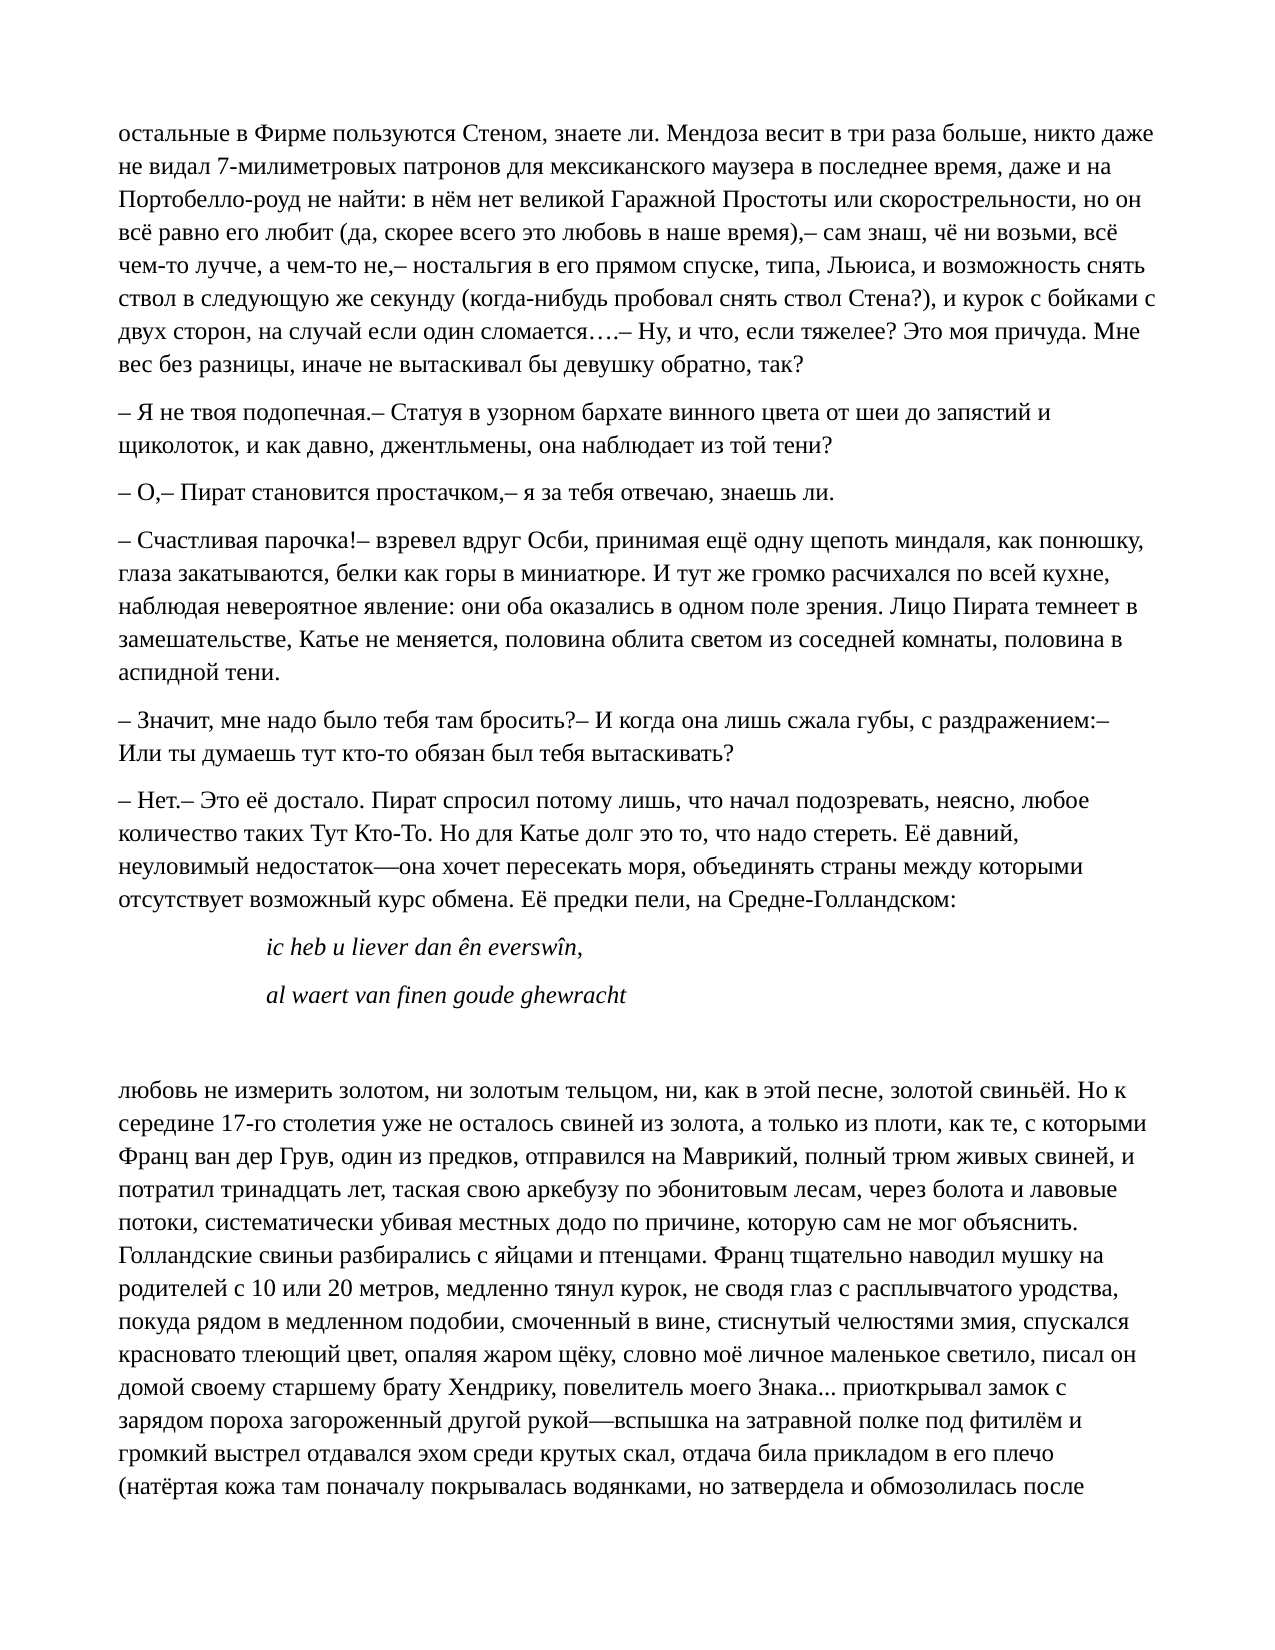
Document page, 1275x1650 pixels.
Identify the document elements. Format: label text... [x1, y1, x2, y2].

text – О,– Пират становится простачком,– я за тебя отвечаю, знаешь ли. [118, 477, 1157, 506]
text ic heb u liever dan ên everswîn, [266, 932, 1157, 961]
text – Нет.– Это её достало. Пират спросил потому лишь, что начал подозревать, неясно, любое количество таких Тут Кто-То. Но для Катье долг это то, что надо стереть. Её давний, неуловимый недостаток—она хочет пересекать моря, объединять страны между которыми отсутствует возможный курс обмена. Её предки пели, на Средне-Голландском: [118, 785, 1157, 913]
text остальные в Фирме пользуются Стеном, знаете ли. Мендоза весит в три раза больше, никто даже не видал 7-милиметровых патронов для мексиканского маузера в последнее время, даже и на Портобелло-роуд не найти: в нём нет великой Гаражной Простоты или скорострельности, но он всё равно его любит (да, скорее всего это любовь в наше время),– сам знаш, чё ни возьми, всё чем-то лучче, а чем-то не,– ностальгия в его прямом спуске, типа, Льюиса, и возможность снять ствол в следующую же секунду (когда-нибудь пробовал снять ствол Стена?), и курок с бойками с двух сторон, на случай если один сломается….– Ну, и что, если тяжелее? Это моя причуда. Мне вес без разницы, иначе не вытаскивал бы девушку обратно, так? [118, 118, 1157, 378]
text – Значит, мне надо было тебя там бросить?– И когда она лишь сжала губы, с раздражением:– Или ты думаешь тут кто-то обязан был тебя вытаскивать? [118, 705, 1157, 767]
text – Счастливая парочка!– взревел вдруг Осби, принимая ещё одну щепоть миндаля, как понюшку, глаза закатываются, белки как горы в миниатюре. И тут же громко расчихался по всей кухне, наблюдая невероятное явление: они оба оказались в одном поле зрения. Лицо Пирата темнеет в замешательстве, Катье не меняется, половина облита светом из соседней комнаты, половина в аспидной тени. [118, 525, 1157, 686]
text любовь не измерить золотом, ни золотым тельцом, ни, как в этой песне, золотой свиньёй. Но к середине 17-го столетия уже не осталось свиней из золота, а только из плоти, как те, с которыми Франц ван дер Грув, один из предков, отправился на Маврикий, полный трюм живых свиней, и потратил тринадцать лет, таская свою аркебузу по эбонитовым лесам, через болота и лавовые потоки, систематически убивая местных додо по причине, которую сам не мог объяснить. Голландские свиньи разбирались с яйцами и птенцами. Франц тщательно наводил мушку на родителей с 10 или 20 метров, медленно тянул курок, не сводя глаз с расплывчатого уродства, покуда рядом в медленном подобии, смоченный в вине, стиснутый челюстями змия, спускался красновато тлеющий цвет, опаляя жаром щёку, словно моё личное маленькое светило, писал он домой своему старшему брату Хендрику, повелитель моего Знака... приоткрывал замок с зарядом пороха загороженный другой рукой—вспышка на затравной полке под фитилём и громкий выстрел отдавался эхом среди крутых скал, отдача била прикладом в его плечо (натёртая кожа там поначалу покрывалась водянками, но затвердела и обмозолилась после [118, 1075, 1157, 1500]
text – Я не твоя подопечная.– Статуя в узорном бархате винного цвета от шеи до запястий и щиколоток, и как давно, джентльмены, она наблюдает из той тени? [118, 397, 1157, 459]
text al waert van finen goude ghewracht [266, 980, 1157, 1008]
